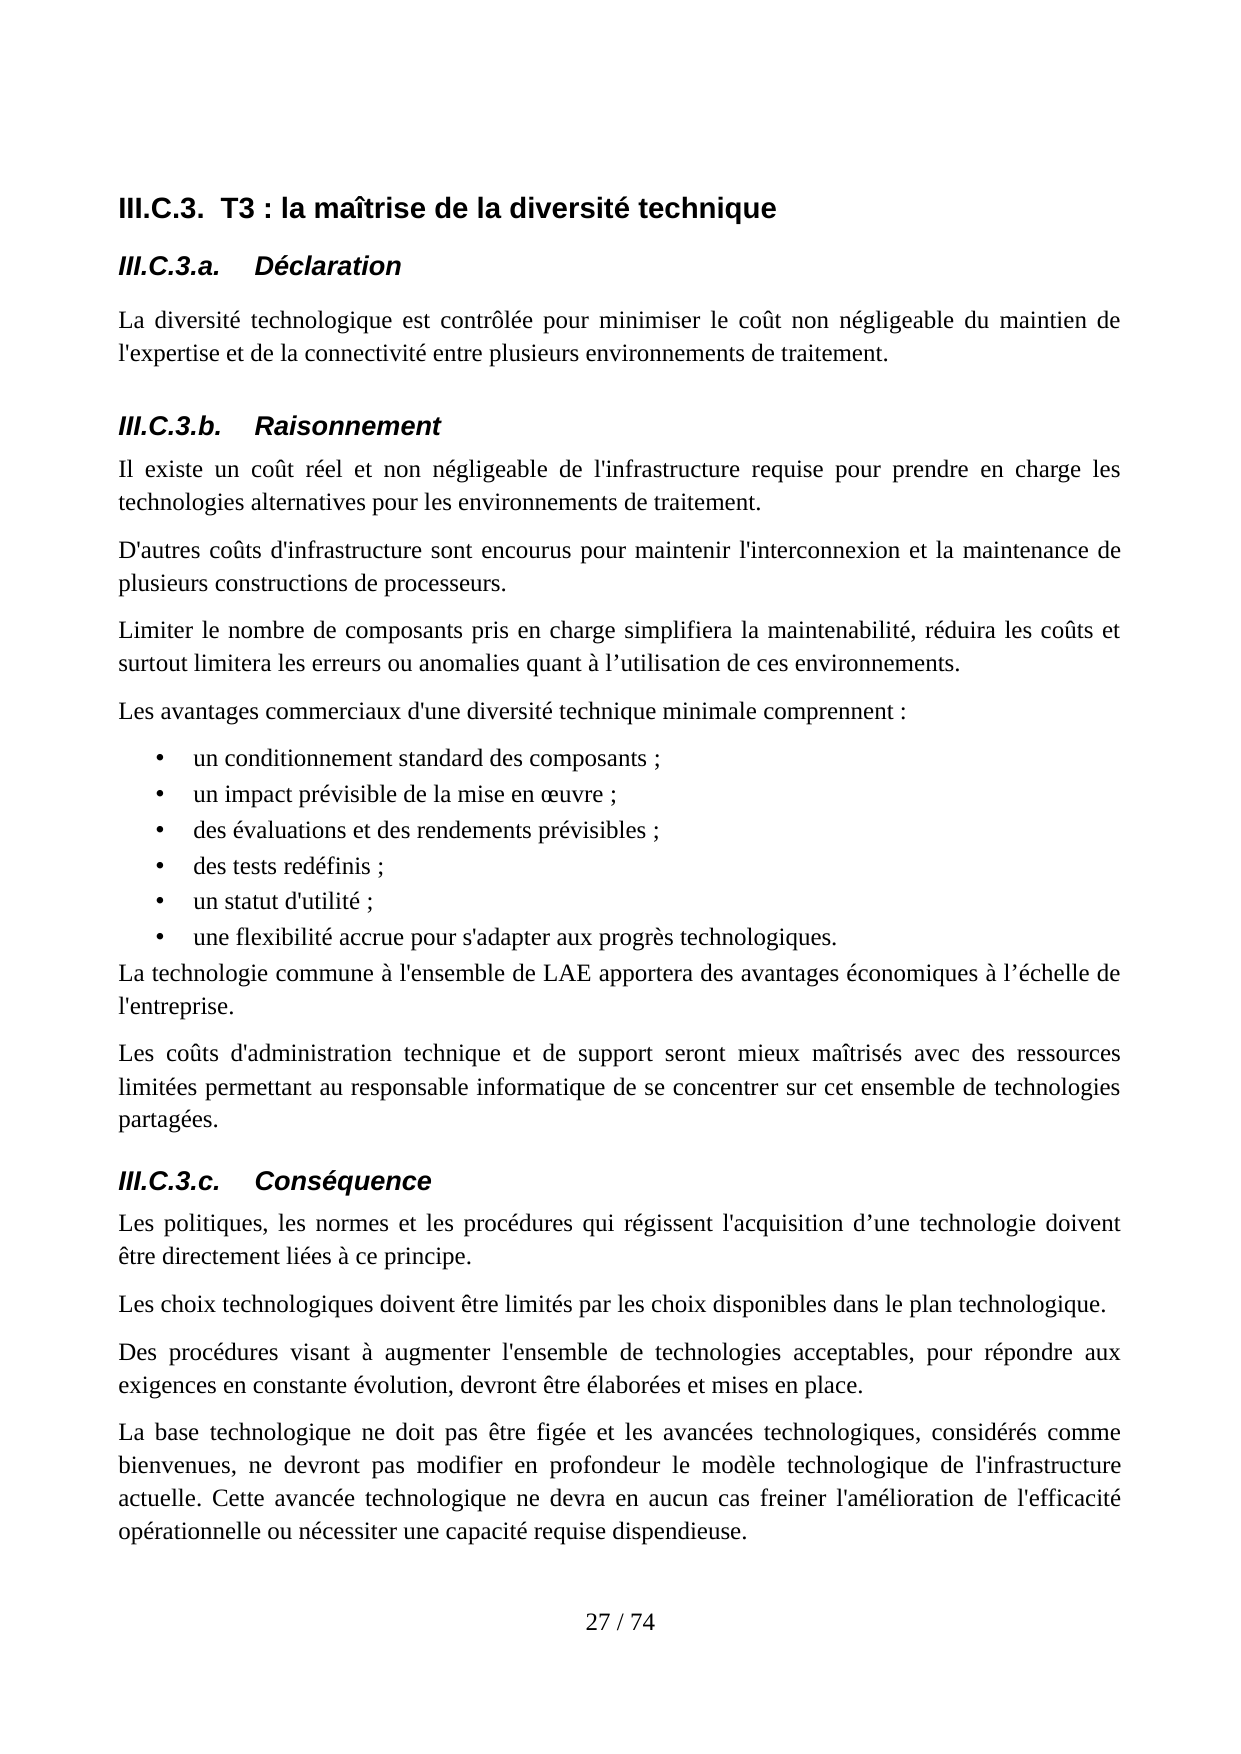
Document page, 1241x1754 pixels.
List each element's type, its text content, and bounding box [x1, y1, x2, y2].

list un impact prévisible de la mise en œuvre ; [156, 779, 1122, 808]
text Les coûts d'administration technique et de support seront mieux maîtrisés avec des ressources limitées permettant au responsable informatique de se concentrer sur cet ensemble de technologies partagées. [118, 1038, 1122, 1133]
text La base technologique ne doit pas être figée et les avancées technologiques, considérés comme bienvenues, ne devront pas modifier en profondeur le modèle technologique de l'infrastructure actuelle. Cette avancée technologique ne devra en aucun cas freiner l'amélioration de l'efficacité opérationnelle ou nécessiter une capacité requise dispendieuse. [118, 1417, 1122, 1545]
text Les avantages commerciaux d'une diversité technique minimale comprennent : [118, 696, 1122, 725]
subtitle Conséquence [118, 1165, 1122, 1196]
text La technologie commune à l'ensemble de LAE apportera des avantages économiques à l’échelle de l'entreprise. [118, 958, 1122, 1020]
list des évaluations et des rendements prévisibles ; [156, 815, 1122, 844]
text Limiter le nombre de composants pris en charge simplifiera la maintenabilité, réduira les coûts et surtout limitera les erreurs ou anomalies quant à l’utilisation de ces environnements. [118, 615, 1122, 677]
list un statut d'utilité ; [156, 886, 1122, 915]
list un conditionnement standard des composants ; [156, 743, 1122, 772]
subtitle T3 : la maîtrise de la diversité technique [118, 191, 1122, 225]
text La diversité technologique est contrôlée pour minimiser le coût non négligeable du maintien de l'expertise et de la connectivité entre plusieurs environnements de traitement. [118, 305, 1122, 367]
text Les choix technologiques doivent être limités par les choix disponibles dans le plan technologique. [118, 1289, 1122, 1318]
text Des procédures visant à augmenter l'ensemble de technologies acceptables, pour répondre aux exigences en constante évolution, devront être élaborées et mises en place. [118, 1337, 1122, 1398]
subtitle Raisonnement [118, 410, 1122, 442]
list une flexibilité accrue pour s'adapter aux progrès technologiques. [156, 922, 1122, 951]
text Il existe un coût réel et non négligeable de l'infrastructure requise pour prendre en charge les technologies alternatives pour les environnements de traitement. [118, 454, 1122, 516]
subtitle Déclaration [118, 250, 1122, 281]
text Les politiques, les normes et les procédures qui régissent l'acquisition d’une technologie doivent être directement liées à ce principe. [118, 1208, 1122, 1270]
text D'autres coûts d'infrastructure sont encourus pour maintenir l'interconnexion et la maintenance de plusieurs constructions de processeurs. [118, 535, 1122, 596]
list des tests redéfinis ; [156, 851, 1122, 879]
